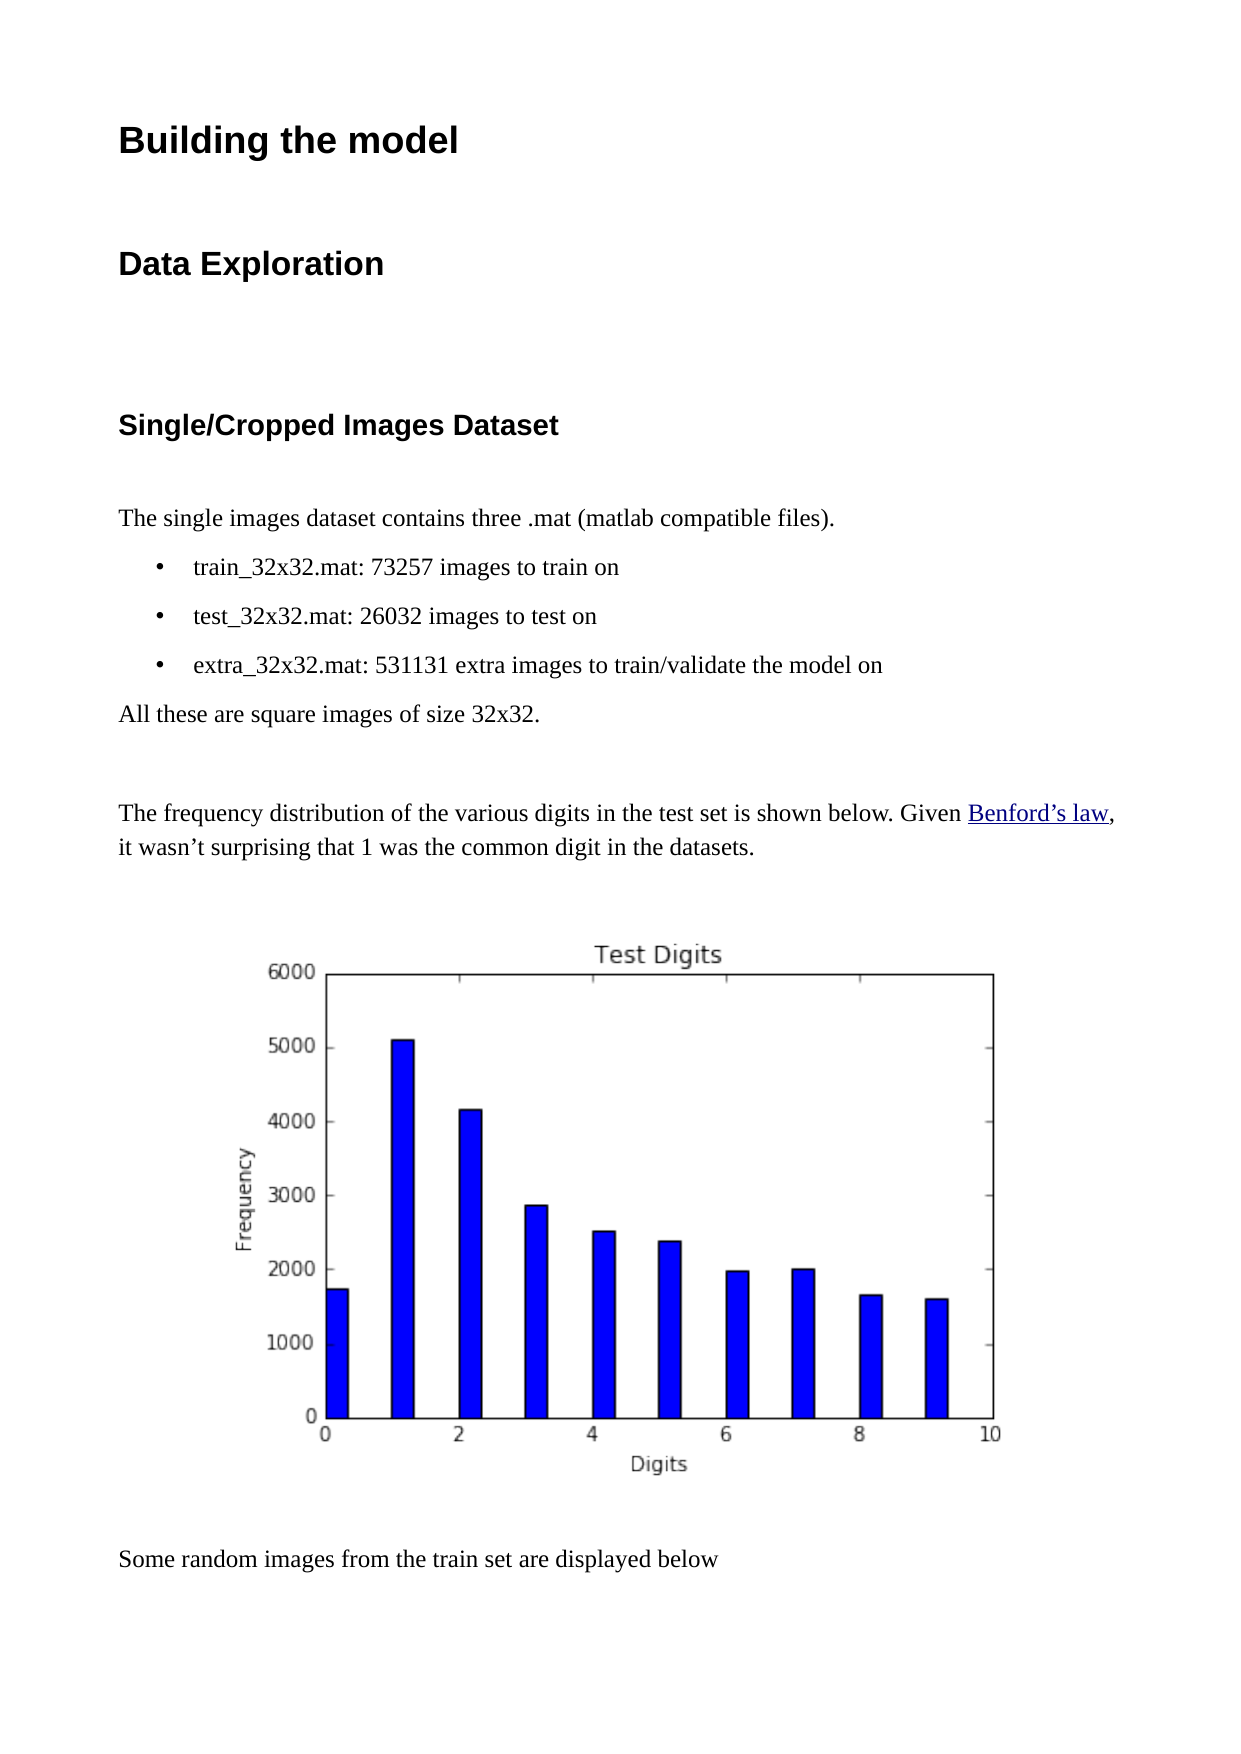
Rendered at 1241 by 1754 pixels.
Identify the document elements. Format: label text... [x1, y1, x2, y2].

text The single images dataset contains three .mat (matlab compatible files). [118, 503, 1122, 532]
list test_32x32.mat: 26032 images to test on [156, 601, 1122, 630]
subtitle Building the model [118, 118, 1122, 162]
picture [222, 930, 1019, 1490]
list train_32x32.mat: 73257 images to train on [156, 552, 1122, 581]
text The frequency distribution of the various digits in the test set is shown below. Given Benford’s law, it wasn’t surprising that 1 was the common digit in the datasets. [118, 798, 1122, 861]
list extra_32x32.mat: 531131 extra images to train/validate the model on [156, 651, 1122, 679]
text Some random images from the train set are displayed below [118, 1544, 1122, 1573]
subtitle Data Exploration [118, 244, 1122, 283]
subtitle Single/Cropped Images Dataset [118, 408, 1122, 442]
text All these are square images of size 32x32. [118, 699, 1122, 728]
